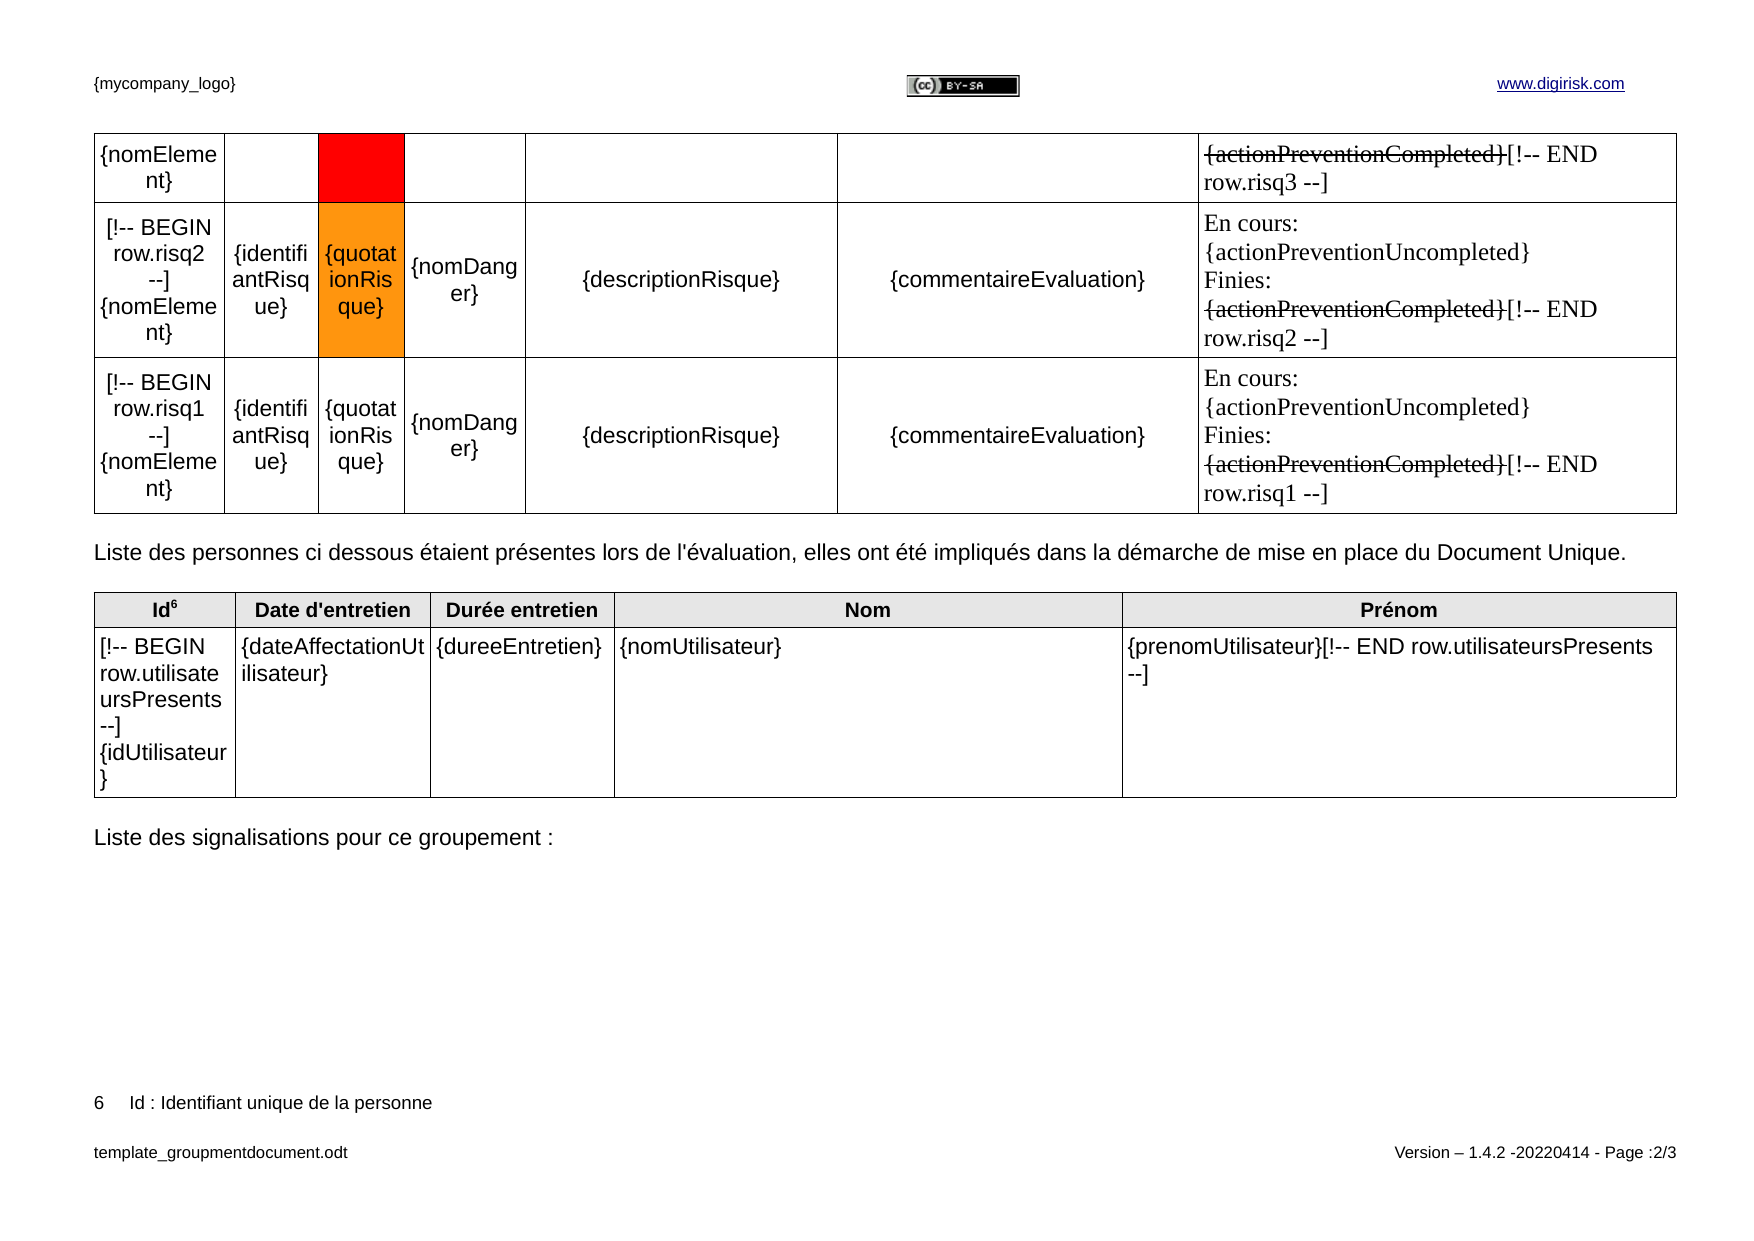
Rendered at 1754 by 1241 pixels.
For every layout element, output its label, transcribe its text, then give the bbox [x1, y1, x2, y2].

table_header Prénom [1123, 593, 1676, 627]
table_cell {nomElement} [95, 134, 224, 202]
table_cell {descriptionRisque} [526, 203, 837, 357]
table_cell {commentaireEvaluation} [838, 358, 1198, 513]
table_cell {identifiantRisque} [225, 203, 318, 357]
table_cell {actionPreventionCompleted}[!-- END row.risq3 --] [1199, 134, 1676, 202]
table_cell {nomDanger} [405, 203, 525, 357]
table_cell {quotationRisque} [319, 203, 404, 357]
table_cell [225, 134, 318, 202]
table_cell [!-- BEGIN row.utilisateursPresents --]{idUtilisateur} [95, 628, 235, 797]
table_cell [526, 134, 837, 202]
table_cell {nomUtilisateur} [615, 628, 1122, 797]
table_cell [405, 134, 525, 202]
table_cell [!-- BEGIN row.risq1 --]{nomElement} [95, 358, 224, 513]
table_cell En cours: {actionPreventionUncompleted} Finies: {actionPreventionCompleted}[!-- END row.risq1 --] [1199, 358, 1676, 513]
text Liste des signalisations pour ce groupement : [94, 823, 1676, 850]
table_header Date d'entretien [236, 593, 430, 627]
table_cell [!-- BEGIN row.risq2 --]{nomElement} [95, 203, 224, 357]
table_cell {dureeEntretien} [431, 628, 614, 797]
picture [906, 75, 1020, 97]
table_header Id [95, 593, 235, 627]
table_cell En cours: {actionPreventionUncompleted} Finies: {actionPreventionCompleted}[!-- END row.risq2 --] [1199, 203, 1676, 357]
table_cell {quotationRisque} [319, 358, 404, 513]
table_cell {commentaireEvaluation} [838, 203, 1198, 357]
table_cell [838, 134, 1198, 202]
table_cell {nomDanger} [405, 358, 525, 513]
text Liste des personnes ci dessous étaient présentes lors de l'évaluation, elles ont été impliqués dans la démarche de mise en place du Document Unique. [94, 539, 1676, 565]
table_header Nom [615, 593, 1122, 627]
table_cell {prenomUtilisateur}[!-- END row.utilisateursPresents --] [1123, 628, 1676, 797]
table_cell {descriptionRisque} [526, 358, 837, 513]
table_cell [319, 134, 404, 202]
table_cell {identifiantRisque} [225, 358, 318, 513]
table_header Durée entretien [431, 593, 614, 627]
table_cell {dateAffectationUtilisateur} [236, 628, 430, 797]
